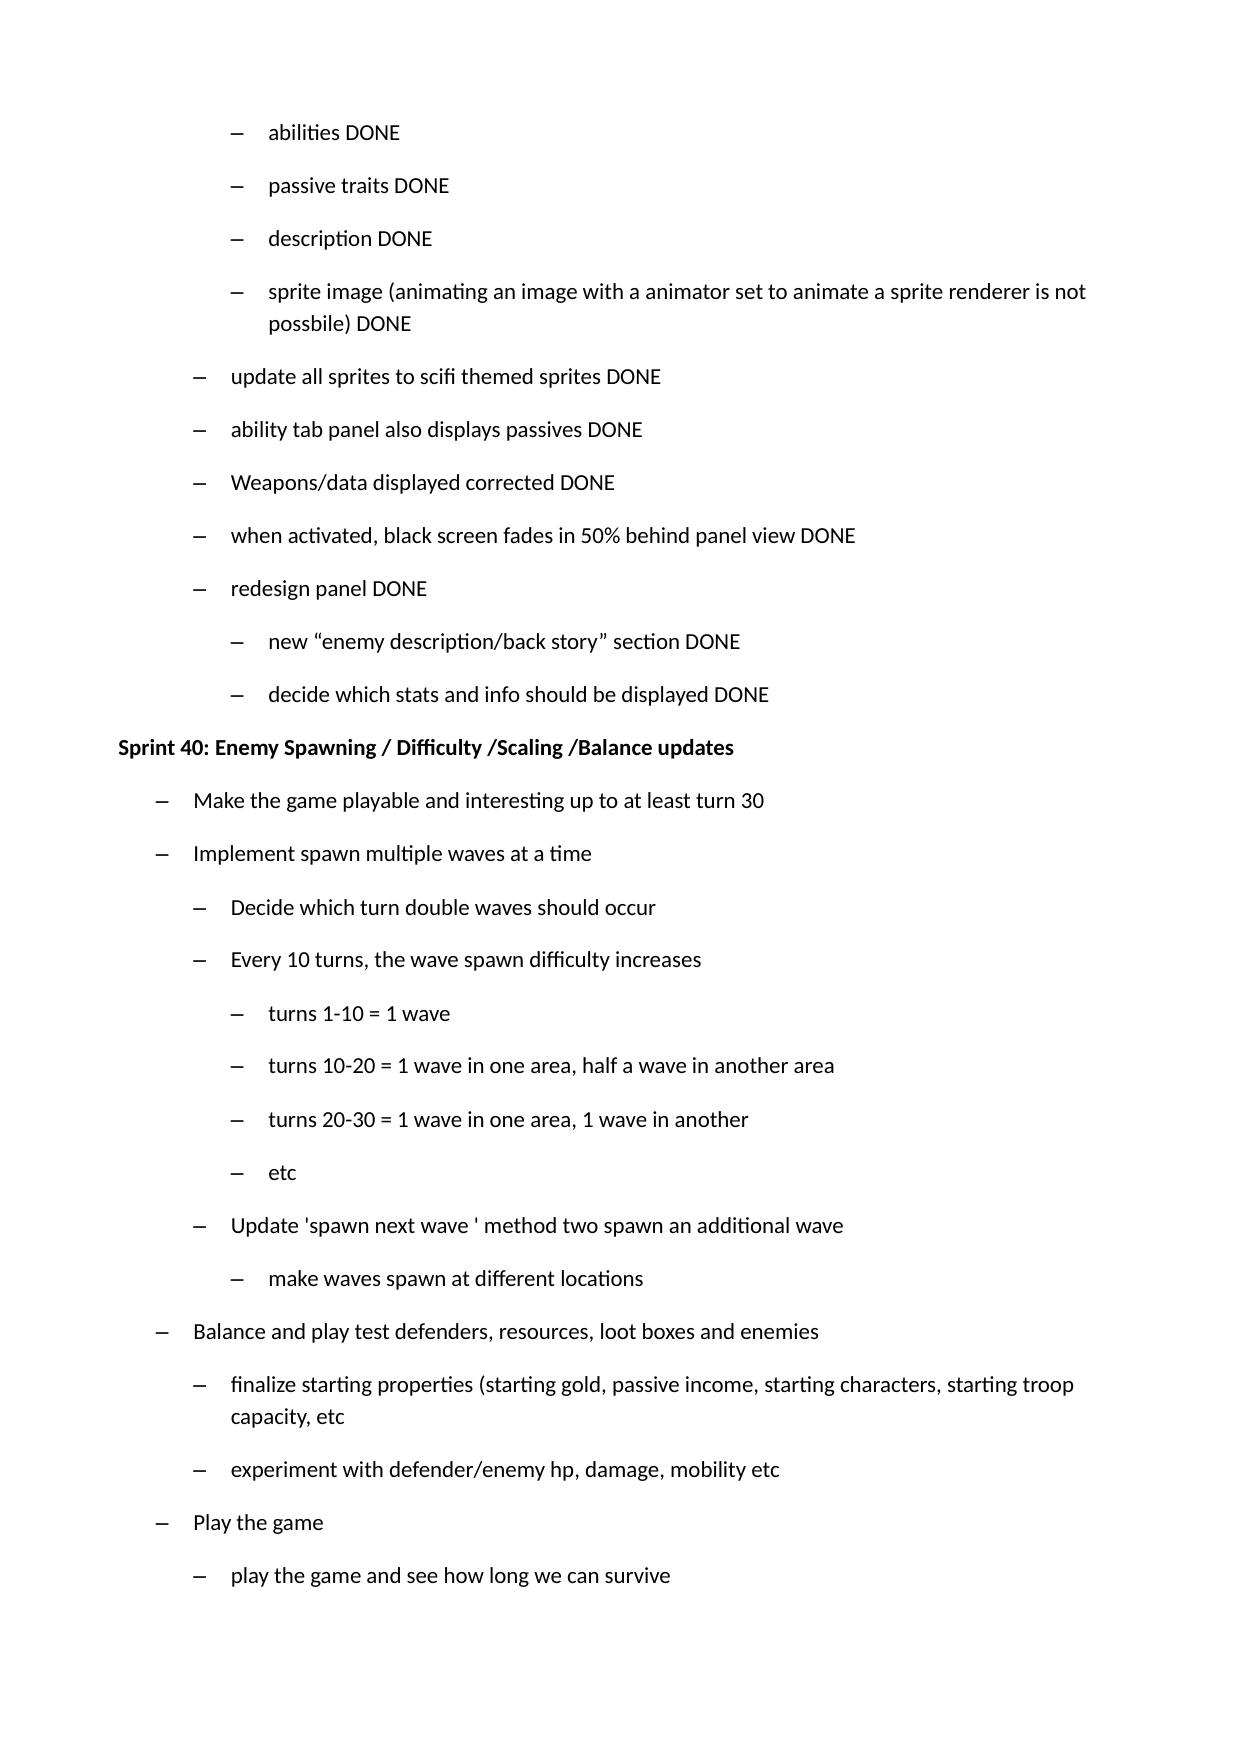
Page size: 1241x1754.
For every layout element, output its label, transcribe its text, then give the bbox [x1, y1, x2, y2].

list Update 'spawn next wave ' method two spawn an additional wave [193, 1211, 1122, 1239]
list Decide which turn double waves should occur [193, 893, 1122, 921]
list decide which stats and info should be displayed DONE [231, 681, 1122, 708]
list make waves spawn at different locations [231, 1264, 1122, 1292]
list abilities DONE [231, 118, 1122, 146]
list redesign panel DONE [193, 574, 1122, 602]
list new “enemy description/back story” section DONE [231, 627, 1122, 656]
list Implement spawn multiple waves at a time [156, 839, 1122, 868]
list turns 10-20 = 1 wave in one area, half a wave in another area [231, 1052, 1122, 1080]
list experiment with defender/enemy hp, damage, mobility etc [193, 1455, 1122, 1483]
list finalize starting properties (starting gold, passive income, starting characters, starting troop capacity, etc [193, 1370, 1122, 1430]
list description DONE [231, 224, 1122, 252]
list passive traits DONE [231, 171, 1122, 199]
list update all sprites to scifi themed sprites DONE [193, 362, 1122, 390]
list etc [231, 1158, 1122, 1186]
list Make the game playable and interesting up to at least turn 30 [156, 787, 1122, 814]
list Balance and play test defenders, resources, loot boxes and enemies [156, 1317, 1122, 1345]
list play the game and see how long we can survive [193, 1561, 1122, 1589]
text Sprint 40: Enemy Spawning / Difficulty /Scaling /Balance updates [118, 733, 1122, 762]
list ability tab panel also displays passives DONE [193, 415, 1122, 443]
list Every 10 turns, the wave spawn difficulty increases [193, 946, 1122, 974]
list when activated, black screen fades in 50% behind panel view DONE [193, 521, 1122, 549]
list turns 1-10 = 1 wave [231, 999, 1122, 1027]
list Weapons/data displayed corrected DONE [193, 468, 1122, 496]
list sprite image (animating an image with a animator set to animate a sprite renderer is not possbile) DONE [231, 277, 1122, 337]
list Play the game [156, 1508, 1122, 1536]
list turns 20-30 = 1 wave in one area, 1 wave in another [231, 1105, 1122, 1133]
